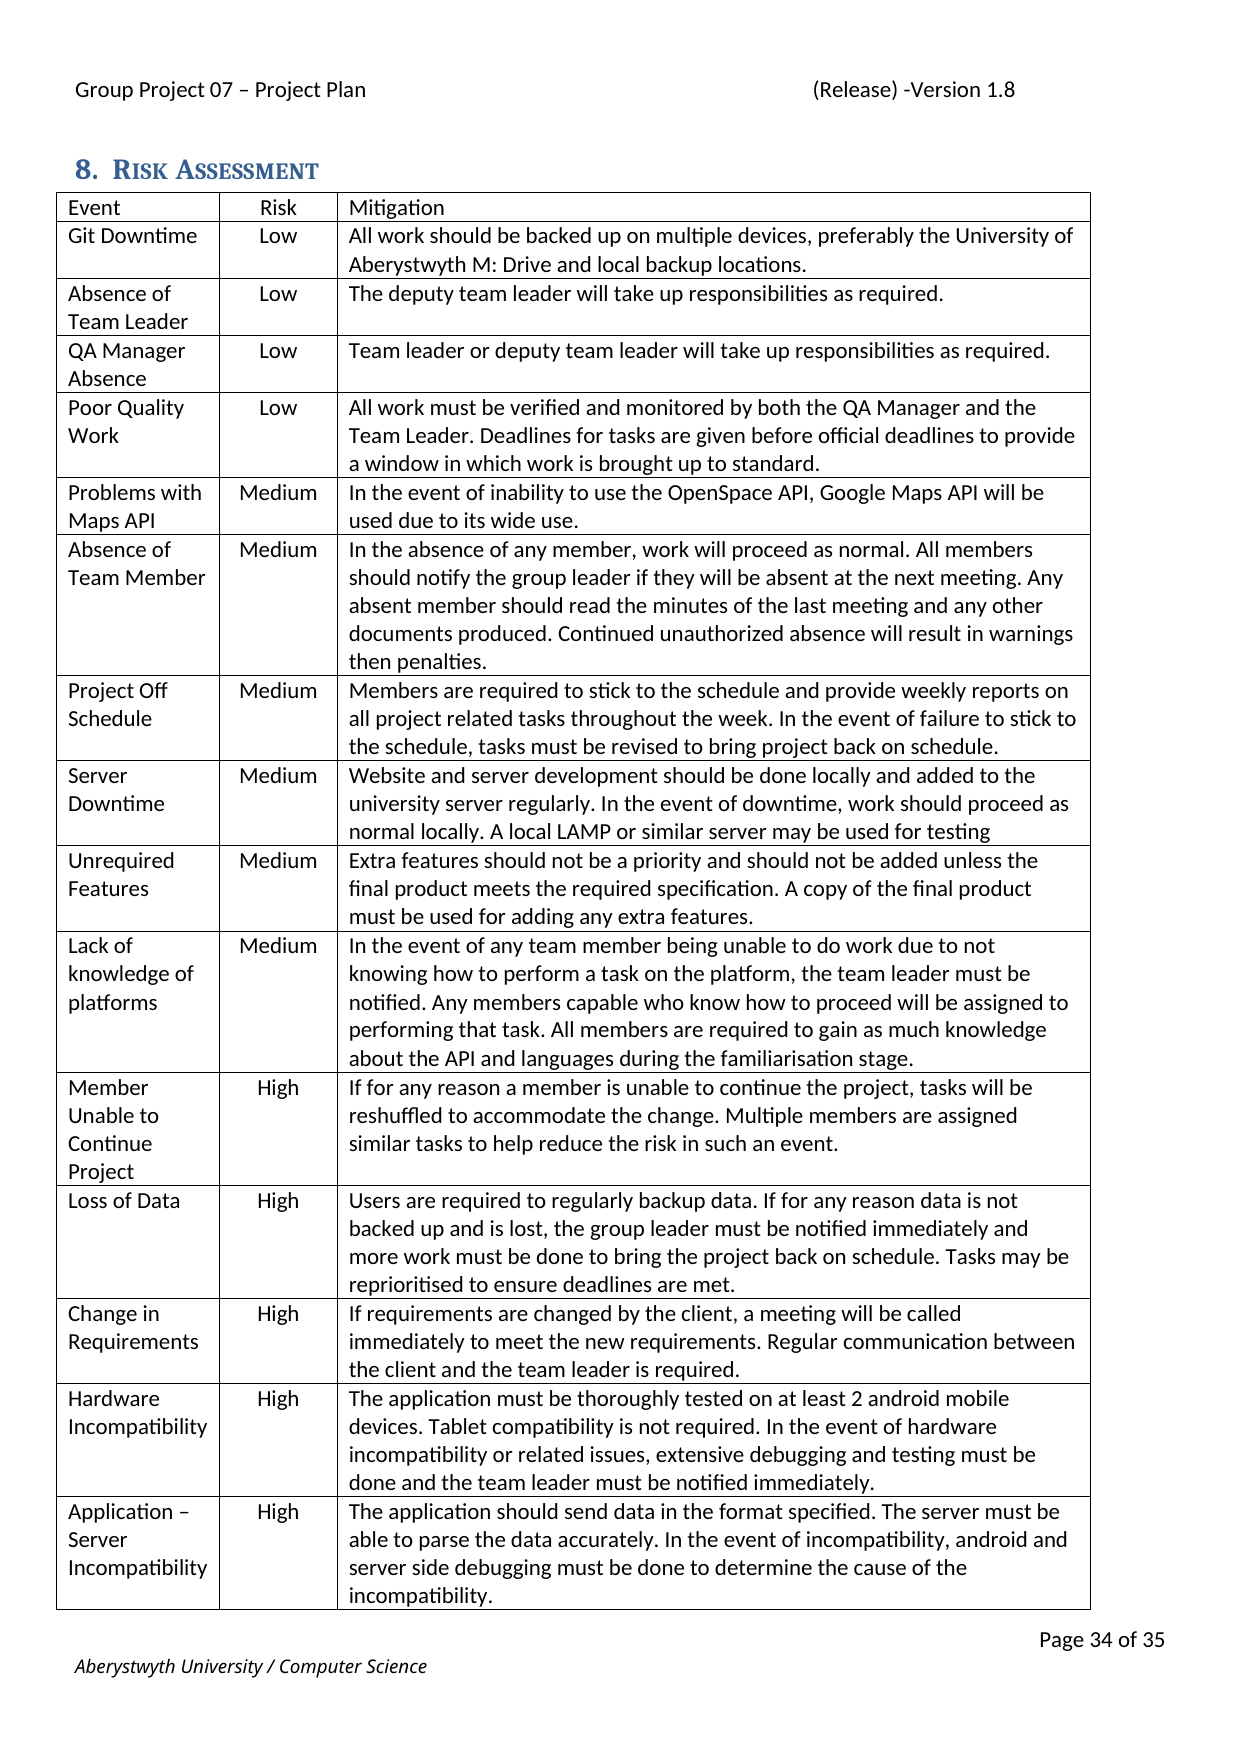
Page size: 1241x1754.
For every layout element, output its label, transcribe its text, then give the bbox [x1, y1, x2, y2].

table_cell High [220, 1497, 337, 1609]
table_cell If requirements are changed by the client, a meeting will be called immediately to meet the new requirements. Regular communication between the client and the team leader is required. [338, 1299, 1090, 1383]
table_cell Loss of Data [57, 1186, 219, 1298]
subtitle Risk Assessment [75, 153, 1165, 187]
table_cell Member Unable to Continue Project [57, 1073, 219, 1185]
table_cell Users are required to regularly backup data. If for any reason data is not backed up and is lost, the group leader must be notified immediately and more work must be done to bring the project back on schedule. Tasks may be reprioritised to ensure deadlines are met. [338, 1186, 1090, 1298]
table_cell High [220, 1073, 337, 1185]
table_cell The deputy team leader will take up responsibilities as required. [338, 279, 1090, 335]
table_cell High [220, 1186, 337, 1298]
table_cell QA Manager Absence [57, 336, 219, 392]
table_cell Medium [220, 478, 337, 534]
table_cell All work should be backed up on multiple devices, preferably the University of Aberystwyth M: Drive and local backup locations. [338, 222, 1090, 278]
table_cell Low [220, 279, 337, 335]
table_cell Low [220, 336, 337, 392]
table_header Event [57, 193, 219, 221]
table_cell If for any reason a member is unable to continue the project, tasks will be reshuffled to accommodate the change. Multiple members are assigned similar tasks to help reduce the risk in such an event. [338, 1073, 1090, 1185]
table_cell In the event of any team member being unable to do work due to not knowing how to perform a task on the platform, the team leader must be notified. Any members capable who know how to proceed will be assigned to performing that task. All members are required to gain as much knowledge about the API and languages during the familiarisation stage. [338, 932, 1090, 1072]
table_cell Application – Server Incompatibility [57, 1497, 219, 1609]
table_cell Absence of Team Member [57, 535, 219, 675]
table_cell Medium [220, 932, 337, 1072]
table_cell Lack of knowledge of platforms [57, 932, 219, 1072]
table_cell Low [220, 222, 337, 278]
table_cell In the absence of any member, work will proceed as normal. All members should notify the group leader if they will be absent at the next meeting. Any absent member should read the minutes of the last meeting and any other documents produced. Continued unauthorized absence will result in warnings then penalties. [338, 535, 1090, 675]
table_cell High [220, 1384, 337, 1496]
table_cell Low [220, 393, 337, 477]
table_cell Absence of Team Leader [57, 279, 219, 335]
table_cell Extra features should not be a priority and should not be added unless the final product meets the required specification. A copy of the final product must be used for adding any extra features. [338, 846, 1090, 931]
table_cell Medium [220, 761, 337, 845]
table_cell Medium [220, 676, 337, 760]
table_cell Problems with Maps API [57, 478, 219, 534]
table_cell In the event of inability to use the OpenSpace API, Google Maps API will be used due to its wide use. [338, 478, 1090, 534]
table_cell Unrequired Features [57, 846, 219, 931]
table_cell Hardware Incompatibility [57, 1384, 219, 1496]
table_cell Server Downtime [57, 761, 219, 845]
table_cell Change in Requirements [57, 1299, 219, 1383]
table_cell High [220, 1299, 337, 1383]
table_cell The application must be thoroughly tested on at least 2 android mobile devices. Tablet compatibility is not required. In the event of hardware incompatibility or related issues, extensive debugging and testing must be done and the team leader must be notified immediately. [338, 1384, 1090, 1496]
table_cell All work must be verified and monitored by both the QA Manager and the Team Leader. Deadlines for tasks are given before official deadlines to provide a window in which work is brought up to standard. [338, 393, 1090, 477]
table_header Risk [220, 193, 337, 221]
table_cell The application should send data in the format specified. The server must be able to parse the data accurately. In the event of incompatibility, android and server side debugging must be done to determine the cause of the incompatibility. [338, 1497, 1090, 1609]
table_cell Poor Quality Work [57, 393, 219, 477]
table_cell Git Downtime [57, 222, 219, 278]
table_cell Team leader or deputy team leader will take up responsibilities as required. [338, 336, 1090, 392]
table_cell Website and server development should be done locally and added to the university server regularly. In the event of downtime, work should proceed as normal locally. A local LAMP or similar server may be used for testing [338, 761, 1090, 845]
table_cell Project Off Schedule [57, 676, 219, 760]
table_header Mitigation [338, 193, 1090, 221]
table_cell Members are required to stick to the schedule and provide weekly reports on all project related tasks throughout the week. In the event of failure to stick to the schedule, tasks must be revised to bring project back on schedule. [338, 676, 1090, 760]
table_cell Medium [220, 846, 337, 931]
table_cell Medium [220, 535, 337, 675]
